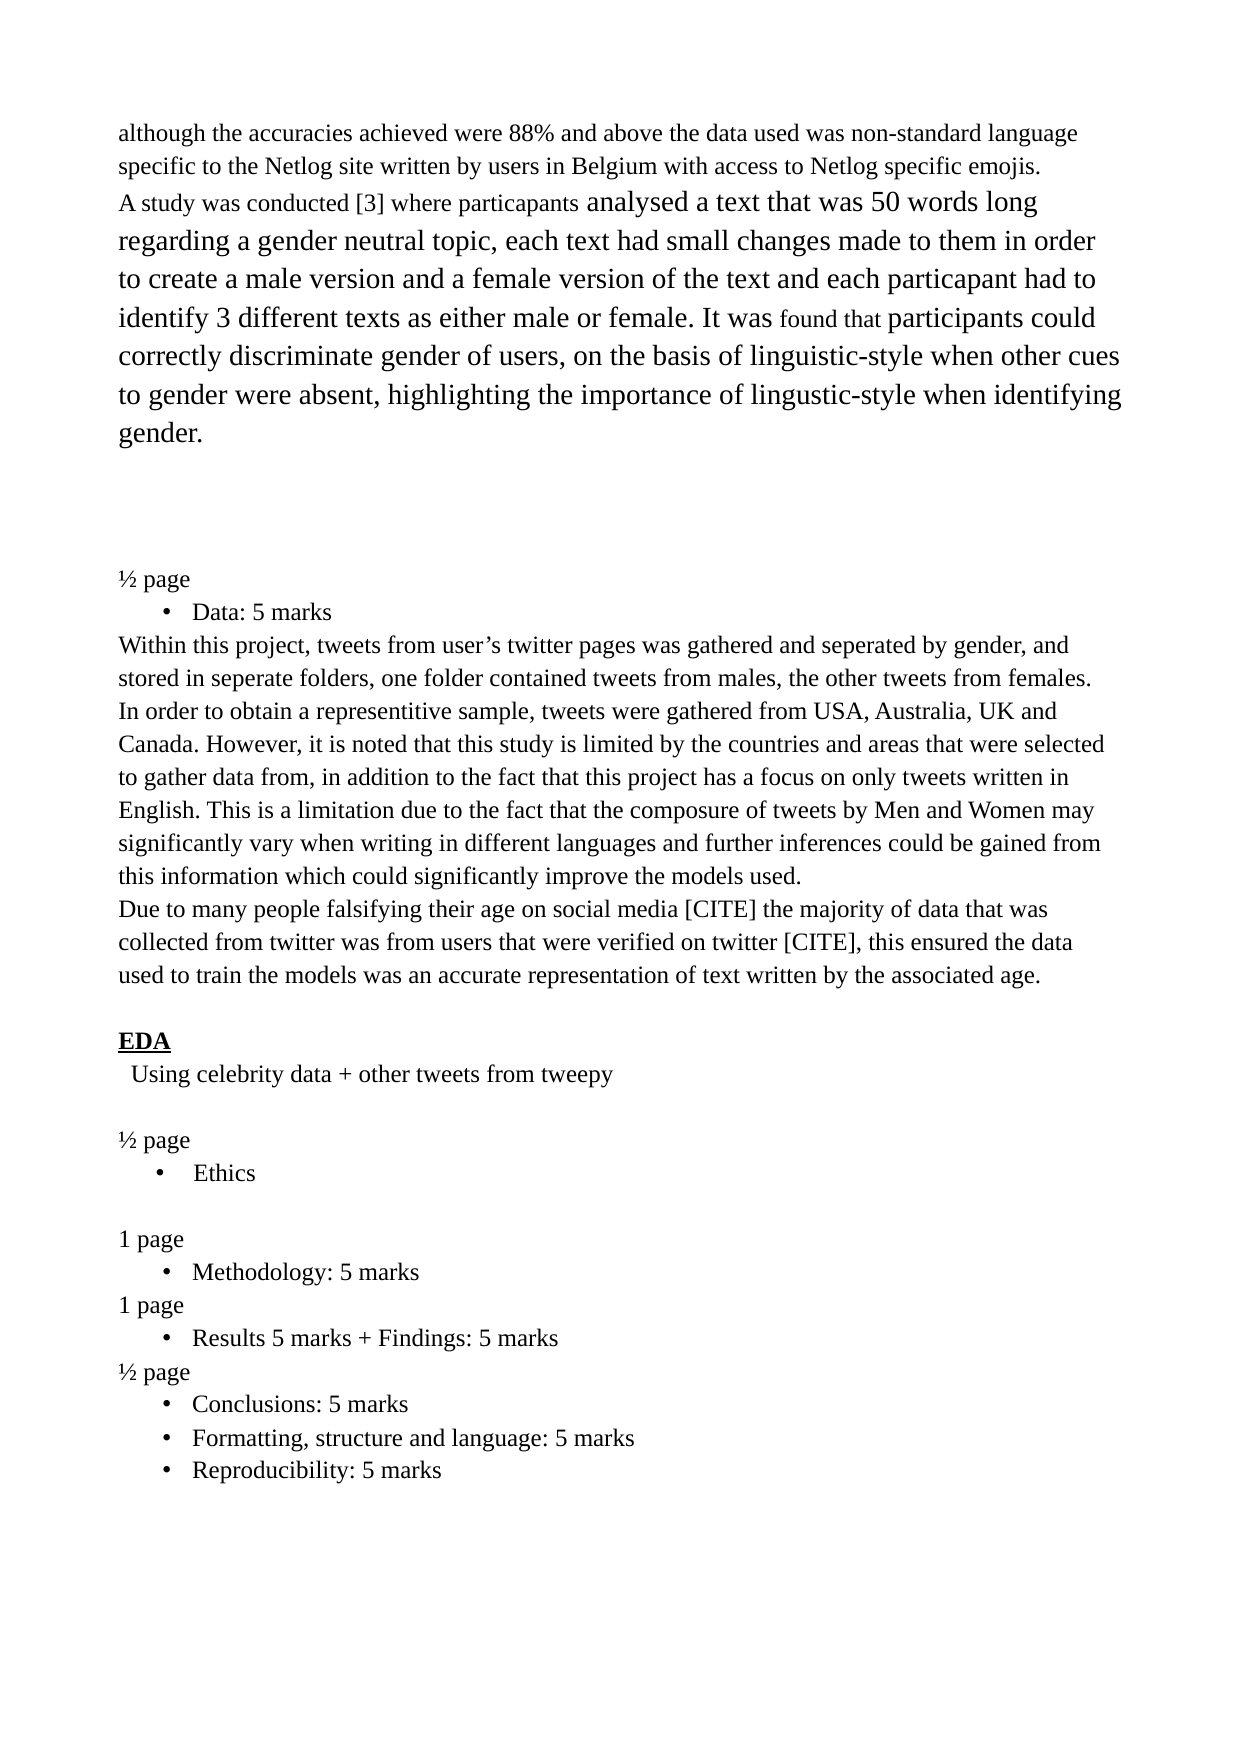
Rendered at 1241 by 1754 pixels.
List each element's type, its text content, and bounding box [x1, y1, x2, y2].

list Ethics [156, 1158, 1122, 1187]
text Using celebrity data + other tweets from tweepy [118, 1059, 1122, 1088]
list Conclusions: 5 marks [162, 1389, 1122, 1418]
list Reproducibility: 5 marks [162, 1456, 1122, 1484]
text 1 page [118, 1291, 1122, 1319]
list Methodology: 5 marks [162, 1257, 1122, 1286]
text Within this project, tweets from user’s twitter pages was gathered and seperated by gender, and stored in seperate folders, one folder contained tweets from males, the other tweets from females. [118, 630, 1122, 692]
list Data: 5 marks [162, 597, 1122, 626]
text Due to many people falsifying their age on social media [CITE] the majority of data that was collected from twitter was from users that were verified on twitter [CITE], this ensured the data used to train the models was an accurate representation of text written by the associated age. [118, 894, 1122, 989]
text ½ page [118, 1357, 1122, 1385]
text ½ page [118, 1125, 1122, 1154]
text A study was conducted [3] where particapants analysed a text that was 50 words long regarding a gender neutral topic, each text had small changes made to them in order to create a male version and a female version of the text and each particapant had to identify 3 different texts as either male or female. It was found that participants could correctly discriminate gender of users, on the basis of linguistic-style when other cues to gender were absent, highlighting the importance of lingustic-style when identifying gender. [118, 184, 1122, 449]
text In order to obtain a representitive sample, tweets were gathered from USA, Australia, UK and Canada. However, it is noted that this study is limited by the countries and areas that were selected to gather data from, in addition to the fact that this project has a focus on only tweets written in English. This is a limitation due to the fact that the composure of tweets by Men and Women may significantly vary when writing in different languages and further inferences could be gained from this information which could significantly improve the models used. [118, 696, 1122, 890]
text EDA [118, 1026, 1122, 1055]
list Formatting, structure and language: 5 marks [162, 1423, 1122, 1451]
text 1 page [118, 1224, 1122, 1253]
list Results 5 marks + Findings: 5 marks [162, 1323, 1122, 1352]
text ½ page [118, 564, 1122, 593]
text although the accuracies achieved were 88% and above the data used was non-standard language specific to the Netlog site written by users in Belgium with access to Netlog specific emojis. [118, 118, 1122, 180]
